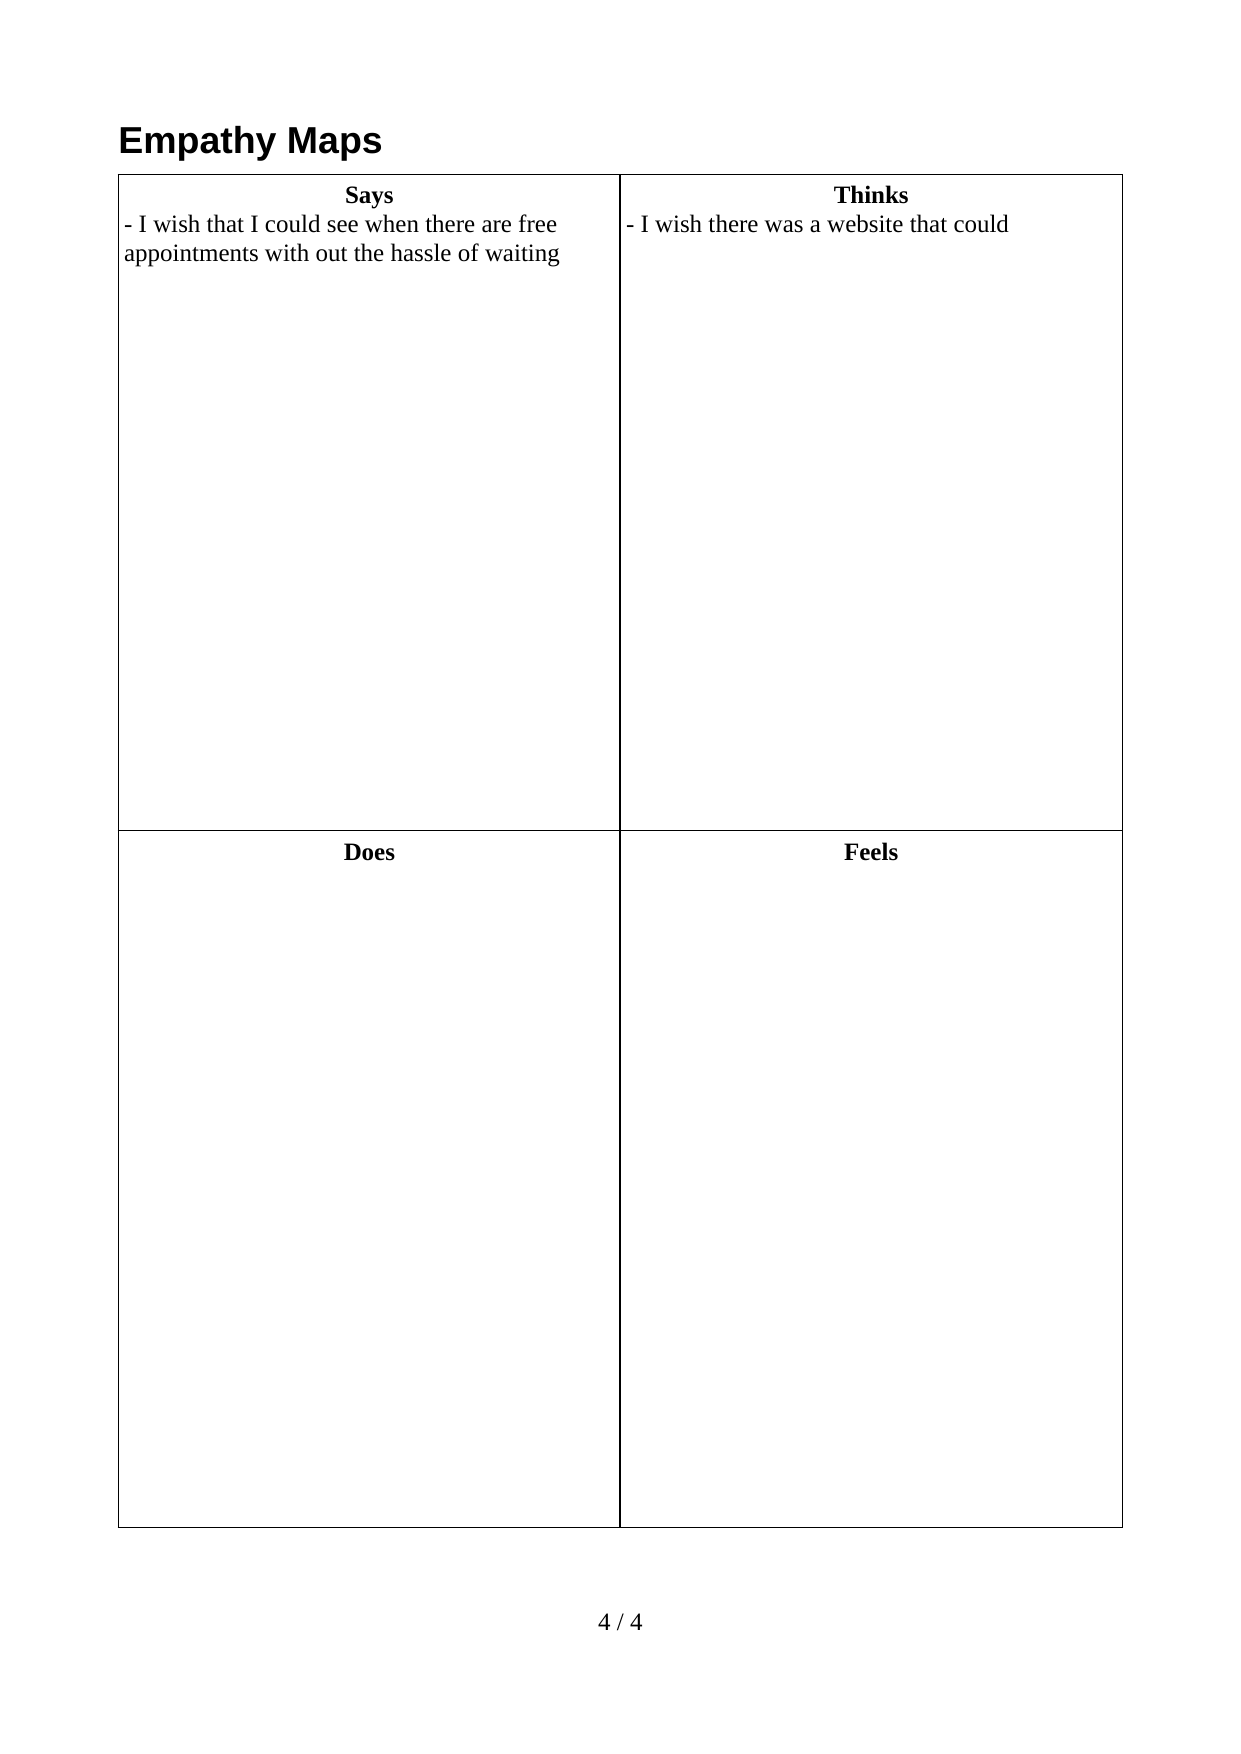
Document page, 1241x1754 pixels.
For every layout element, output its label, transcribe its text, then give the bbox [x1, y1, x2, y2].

table_cell Does [119, 831, 619, 1527]
subtitle Empathy Maps [118, 118, 1122, 161]
table_header Thinks - I wish there was a website that could [621, 175, 1122, 830]
table_cell Feels [621, 831, 1122, 1527]
table_header Says - I wish that I could see when there are free appointments with out the hassle of waiting [119, 175, 619, 830]
